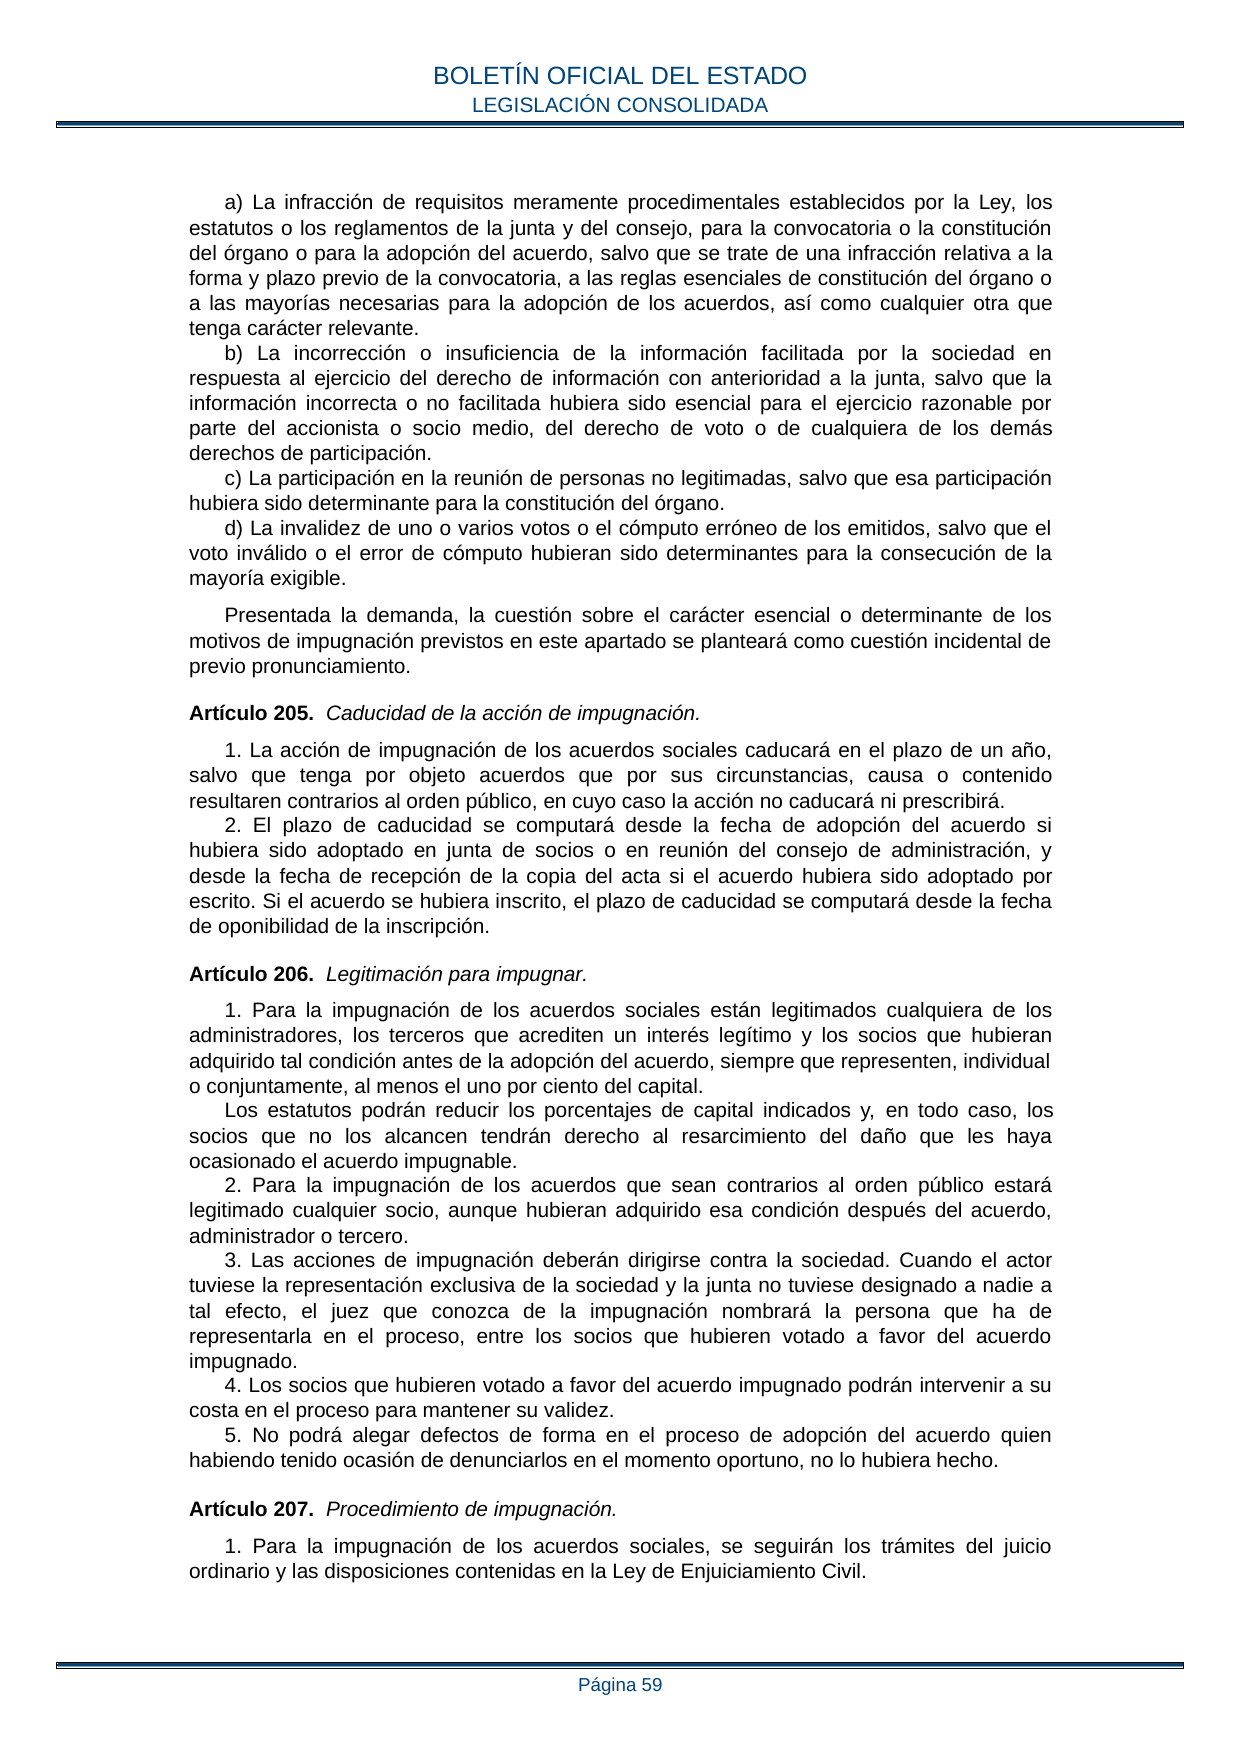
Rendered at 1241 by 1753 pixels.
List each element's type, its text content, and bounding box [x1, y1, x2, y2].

text derechos de participación. [189, 441, 1076, 466]
text b) La incorrección o insuficiencia de la información facilitada por la sociedad en [224, 341, 1076, 366]
text Presentada la demanda, la cuestión sobre el carácter esencial o determinante de los [224, 598, 1076, 628]
text de oponibilidad de la inscripción. [189, 913, 1076, 938]
text salvo que tenga por objeto acuerdos que por sus circunstancias, causa o contenido [189, 759, 1076, 788]
text . Los socios que hubieren votado a favor del acuerdo impugnado podrán intervenir a su [236, 1369, 1076, 1399]
text tal efecto, el juez que conozca de la impugnación nombrará la persona que ha de [189, 1299, 1076, 1324]
text Los estatutos podrán reducir los porcentajes de capital indicados y, en todo caso, los [224, 1094, 1076, 1124]
picture [57, 1663, 1183, 1668]
text socios que no los alcancen tendrán derecho al resarcimiento del daño que les haya [189, 1124, 1076, 1149]
text 1 [224, 994, 236, 1019]
text 5 [224, 1419, 236, 1444]
text BOLETÍN OFICIAL DEL ESTADO [433, 56, 832, 92]
text Artículo 205. Caducidad de la acción de impugnación. [189, 697, 726, 727]
text tuviese la representación exclusiva de la sociedad y la junta no tuviese designado a nadie a [189, 1269, 1076, 1299]
text tenga carácter relevante. [189, 316, 1076, 341]
text . Para la impugnación de los acuerdos sociales, se seguirán los trámites del juicio [236, 1529, 1076, 1559]
text hubiera sido determinante para la constitución del órgano. [189, 491, 1076, 516]
text impugnado. [189, 1349, 1076, 1374]
text motivos de impugnación previstos en este apartado se planteará como cuestión incidental de [189, 628, 1076, 653]
text información incorrecta o no facilitada hubiera sido esencial para el ejercicio razonable por [189, 391, 1076, 416]
text representarla en el proceso, entre los socios que hubieren votado a favor del acuerdo [189, 1324, 1076, 1349]
text . La acción de impugnación de los acuerdos sociales caducará en el plazo de un año, [236, 734, 1076, 759]
text administrador o tercero. [189, 1224, 1076, 1249]
text Artículo 207. Procedimiento de impugnación. [189, 1493, 642, 1523]
text resultaren contrarios al orden público, en cuyo caso la acción no caducará ni prescribirá. [189, 788, 1076, 813]
text . Las acciones de impugnación deberán dirigirse contra la sociedad. Cuando el actor [236, 1244, 1076, 1269]
text Página 59 [578, 1670, 687, 1697]
text forma y plazo previo de la convocatoria, a las reglas esenciales de constitución del órgano o [189, 266, 1076, 291]
text Artículo 206. Legitimación para impugnar. [189, 957, 613, 987]
text administradores, los terceros que acrediten un interés legítimo y los socios que hubieran [189, 1019, 1076, 1049]
text hubiera sido adoptado en junta de socios o en reunión del consejo de administración, y [189, 834, 1076, 863]
text costa en el proceso para mantener su validez. [189, 1394, 640, 1424]
picture [57, 122, 1183, 127]
text voto inválido o el error de cómputo hubieran sido determinantes para la consecución de la [189, 541, 1076, 566]
text 1 [224, 734, 236, 759]
text d) La invalidez de uno o varios votos o el cómputo erróneo de los emitidos, salvo que el [224, 516, 1076, 541]
text a) La infracción de requisitos meramente procedimentales establecidos por la Ley, los [224, 186, 1076, 216]
text mayoría exigible. [189, 566, 1076, 591]
text habiendo tenido ocasión de denunciarlos en el momento oportuno, no lo hubiera hecho. [189, 1444, 1024, 1474]
text c) La participación en la reunión de personas no legitimadas, salvo que esa participación [224, 466, 1076, 491]
text ocasionado el acuerdo impugnable. [189, 1149, 1076, 1174]
text 2 [224, 1169, 236, 1194]
text del órgano o para la adopción del acuerdo, salvo que se trate de una infracción relativa a la [189, 241, 1076, 266]
text ordinario y las disposiciones contenidas en la Ley de Enjuiciamiento Civil. [189, 1554, 892, 1584]
text respuesta al ejercicio del derecho de información con anterioridad a la junta, salvo que la [189, 366, 1076, 391]
text previo pronunciamiento. [189, 653, 1076, 678]
text . Para la impugnación de los acuerdos sociales están legitimados cualquiera de los [236, 994, 1076, 1019]
text parte del accionista o socio medio, del derecho de voto o de cualquiera de los demás [189, 416, 1076, 441]
text o conjuntamente, al menos el uno por ciento del capital. [189, 1074, 1076, 1099]
text . Para la impugnación de los acuerdos que sean contrarios al orden público estará [236, 1169, 1076, 1194]
text legitimado cualquier socio, aunque hubieran adquirido esa condición después del acuerdo, [189, 1194, 1076, 1224]
text a las mayorías necesarias para la adopción de los acuerdos, así como cualquier otra que [189, 291, 1076, 316]
text LEGISLACIÓN CONSOLIDADA [472, 89, 793, 118]
text desde la fecha de recepción de la copia del acta si el acuerdo hubiera sido adoptado por [189, 863, 1076, 888]
text 1 [224, 1529, 236, 1554]
text escrito. Si el acuerdo se hubiera inscrito, el plazo de caducidad se computará desde la fecha [189, 888, 1076, 913]
text adquirido tal condición antes de la adopción del acuerdo, siempre que representen, individual [189, 1049, 1076, 1074]
text 2. El plazo de caducidad se computará desde la fecha de adopción del acuerdo si [224, 809, 1076, 834]
text estatutos o los reglamentos de la junta y del consejo, para la convocatoria o la constitución [189, 216, 1076, 241]
text 4 [224, 1369, 236, 1394]
text . No podrá alegar defectos de forma en el proceso de adopción del acuerdo quien [236, 1419, 1076, 1449]
text 3 [224, 1244, 236, 1269]
